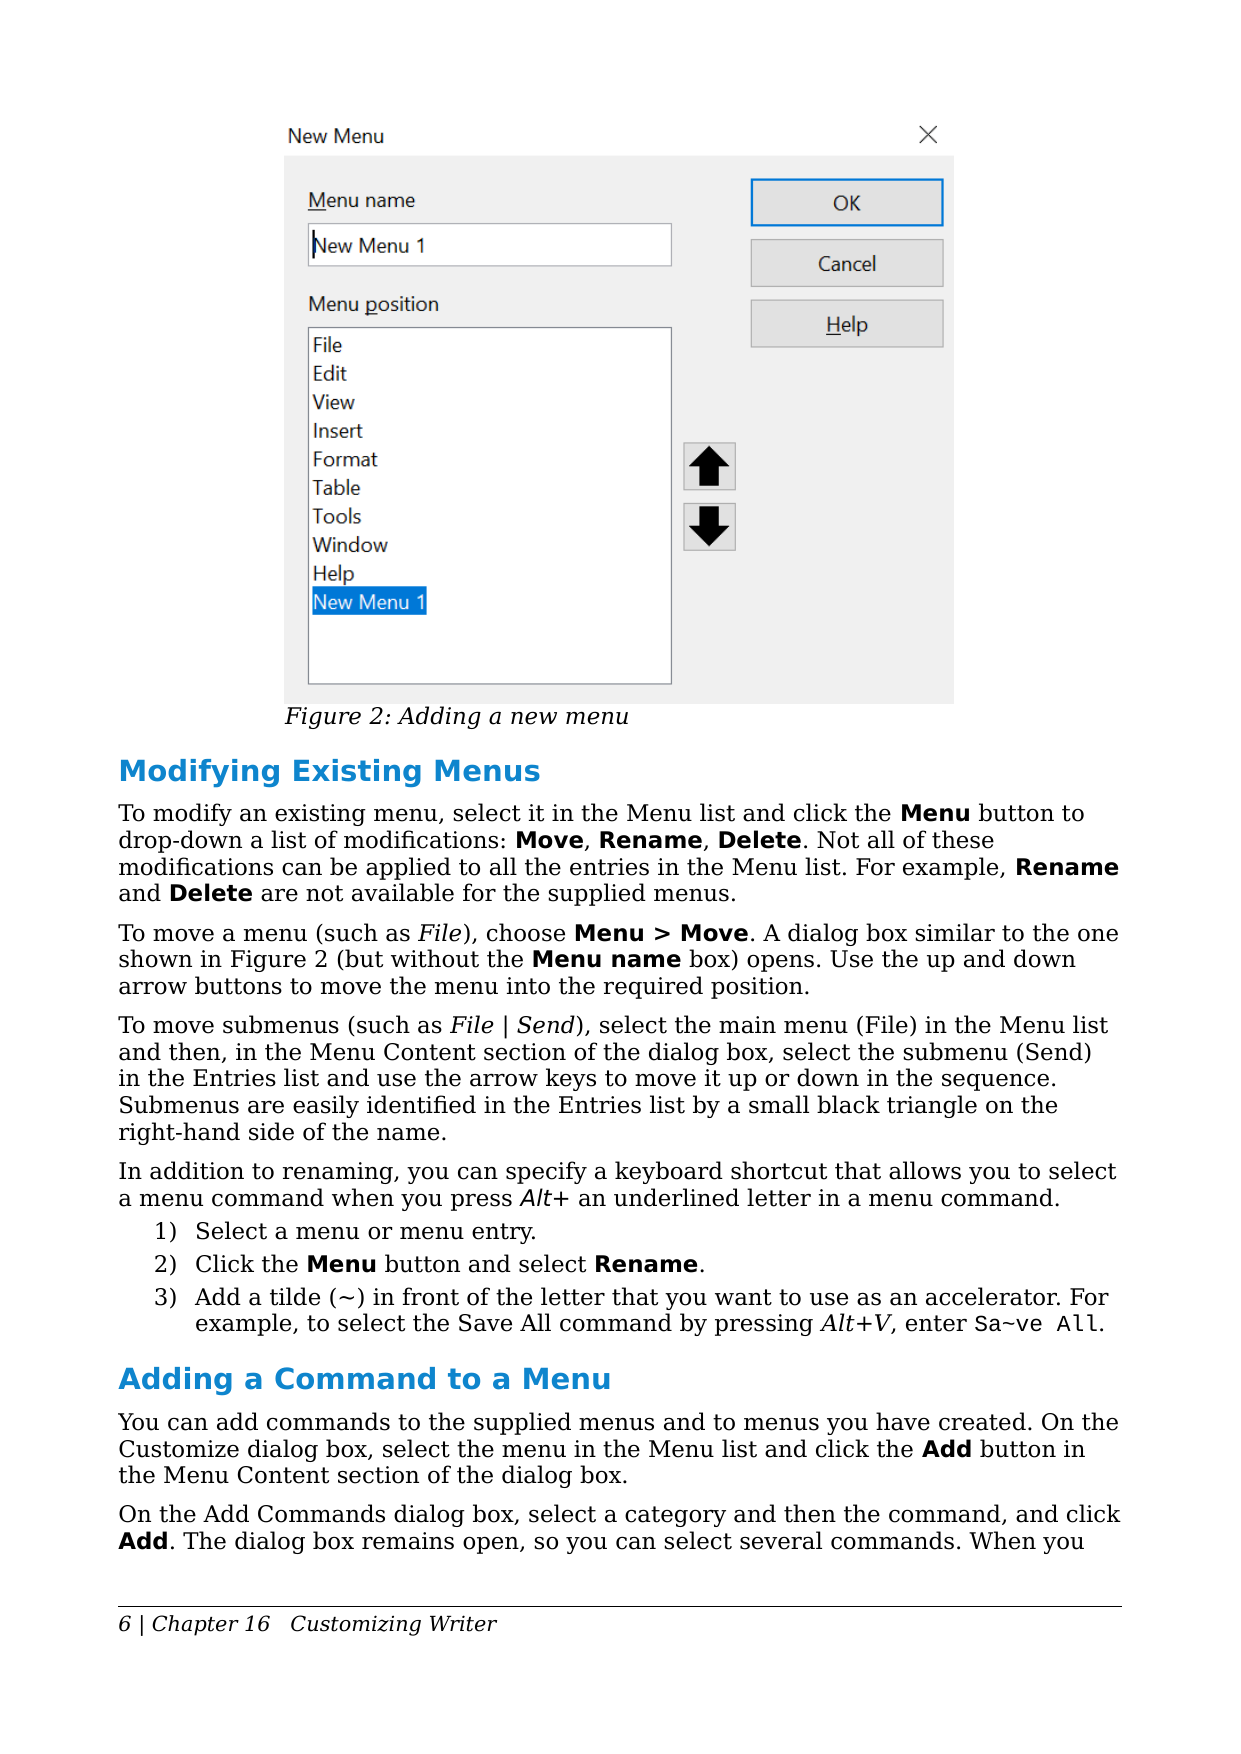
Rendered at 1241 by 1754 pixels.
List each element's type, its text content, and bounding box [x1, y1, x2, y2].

subtitle Adding a Command to a Menu [118, 1363, 1122, 1397]
text To move submenus (such as File | Send), select the main menu (File) in the Menu list and then, in the Menu Content section of the dialog box, select the submenu (Send) in the Entries list and use the arrow keys to move it up or down in the sequence. Submenus are easily identified in the Entries list by a small black triangle on the right-hand side of the name. [118, 1012, 1122, 1146]
list Add a tilde (~) in front of the letter that you want to use as an accelerator. For example, to select the Save All command by pressing Alt+V, enter Sa~ve All. [177, 1284, 1122, 1338]
list In addition to renaming, you can specify a keyboard shortcut that allows you to select a menu command when you press Alt+ an underlined letter in a menu command. [118, 1158, 1122, 1211]
text Figure 2: Adding a new menu [285, 704, 956, 730]
subtitle Modifying Existing Menus [118, 754, 1122, 788]
text On the Add Commands dialog box, select a category and then the command, and click Add. The dialog box remains open, so you can select several commands. When you [118, 1502, 1122, 1555]
list Click the Menu button and select Rename. [177, 1251, 1122, 1277]
list Select a menu or menu entry. [177, 1218, 1122, 1244]
text You can add commands to the supplied menus and to menus you have created. On the Customize dialog box, select the menu in the Menu list and click the Add button in the Menu Content section of the dialog box. [118, 1409, 1122, 1489]
picture [284, 118, 954, 704]
text To move a menu (such as File), choose Menu > Move. A dialog box similar to the one shown in Figure 2 (but without the Menu name box) opens. Use the up and down arrow buttons to move the menu into the required position. [118, 920, 1122, 1000]
text To modify an existing menu, select it in the Menu list and click the Menu button to drop-down a list of modifications: Move, Rename, Delete. Not all of these modifications can be applied to all the entries in the Menu list. For example, Rename and Delete are not available for the supplied menus. [118, 801, 1122, 907]
